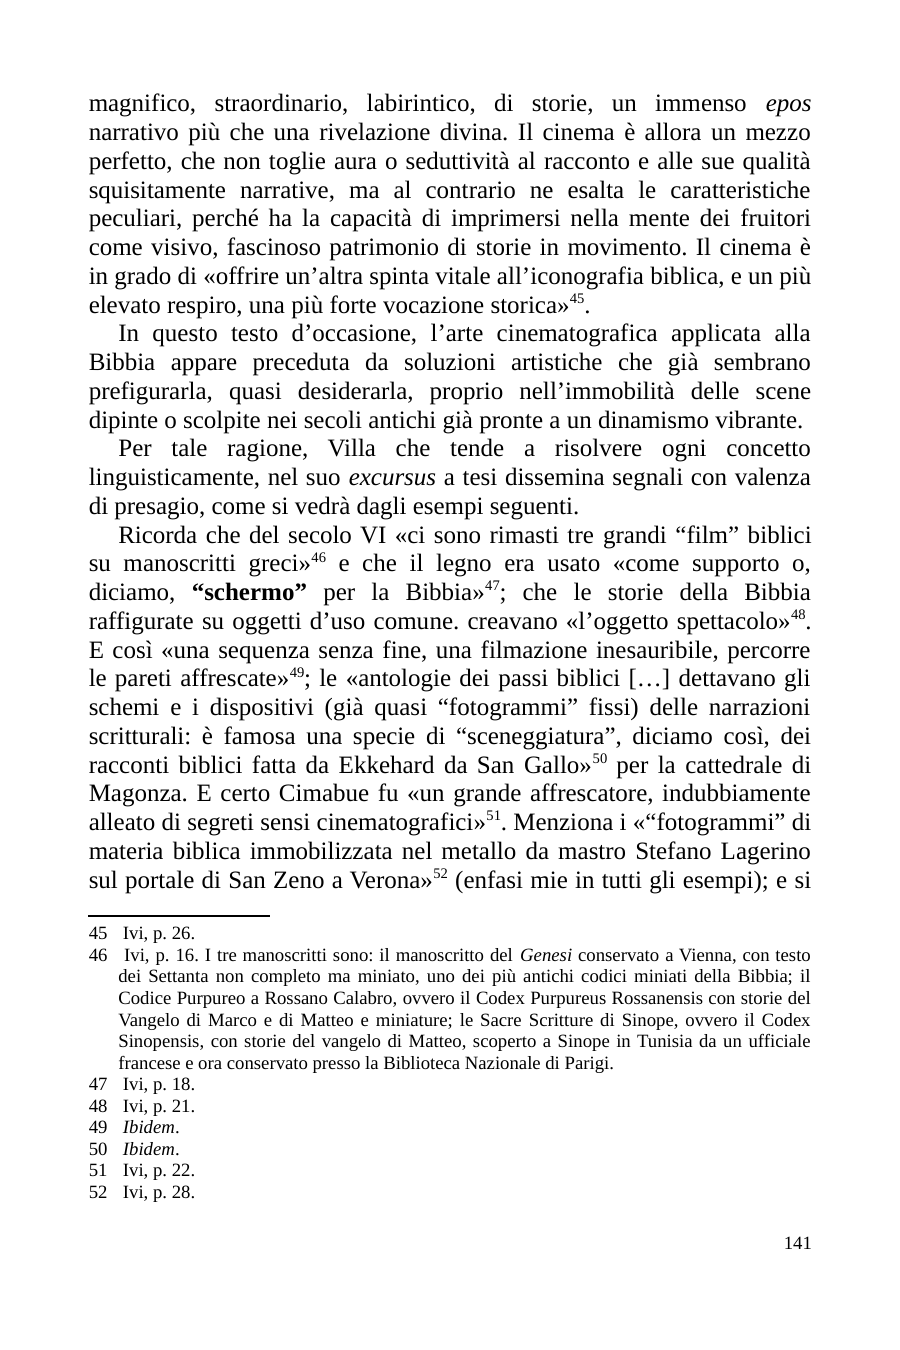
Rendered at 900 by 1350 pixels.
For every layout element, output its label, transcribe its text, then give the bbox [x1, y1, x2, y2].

text magnifico, straordinario, labirintico, di storie, un immenso epos narrativo più che una rivelazione divina. Il cinema è allora un mezzo perfetto, che non toglie aura o seduttività al racconto e alle sue qualità squisitamente narrative, ma al contrario ne esalta le caratteristiche peculiari, perché ha la capacità di imprimersi nella mente dei fruitori come visivo, fascinoso patrimonio di storie in movimento. Il cinema è in grado di «offrire un’altra spinta vitale all’iconografia biblica, e un più elevato respiro, una più forte vocazione storica». [88, 88, 811, 318]
text Ivi, p. 16. I tre manoscritti sono: il manoscritto del Genesi conservato a Vienna, con testo dei Settanta non completo ma miniato, uno dei più antichi codici miniati della Bibbia; il Codice Purpureo a Rossano Calabro, ovvero il Codex Purpureus Rossanensis con storie del Vangelo di Marco e di Matteo e miniature; le Sacre Scritture di Sinope, ovvero il Codex Sinopensis, con storie del vangelo di Matteo, scoperto a Sinope in Tunisia da un ufficiale francese e ora conservato presso la Biblioteca Nazionale di Parigi. [88, 944, 811, 1073]
text Ivi, p. 28. [88, 1181, 811, 1202]
text Ivi, p. 26. [88, 922, 811, 944]
text Ricorda che del secolo VI «ci sono rimasti tre grandi “film” biblici su manoscritti greci» e che il legno era usato «come supporto o, diciamo, “schermo” per la Bibbia»; che le storie della Bibbia raffigurate su oggetti d’uso comune. creavano «l’oggetto spettacolo». E così «una sequenza senza fine, una filmazione inesauribile, percorre le pareti affrescate»; le «antologie dei passi biblici […] dettavano gli schemi e i dispositivi (già quasi “fotogrammi” fissi) delle narrazioni scritturali: è famosa una specie di “sceneggiatura”, diciamo così, dei racconti biblici fatta da Ekkehard da San Gallo» per la cattedrale di Magonza. E certo Cimabue fu «un grande affrescatore, indubbiamente alleato di segreti sensi cinematografici». Menziona i «“fotogrammi” di materia biblica immobilizzata nel metallo da mastro Stefano Lagerino sul portale di San Zeno a Verona» (enfasi mie in tutti gli esempi); e si [88, 520, 811, 893]
text Ibidem. [88, 1138, 811, 1159]
text Ivi, p. 22. [88, 1159, 811, 1181]
text In questo testo d’occasione, l’arte cinematografica applicata alla Bibbia appare preceduta da soluzioni artistiche che già sembrano prefigurarla, quasi desiderarla, proprio nell’immobilità delle scene dipinte o scolpite nei secoli antichi già pronte a un dinamismo vibrante. [88, 318, 811, 433]
text Ibidem. [88, 1116, 811, 1138]
text Per tale ragione, Villa che tende a risolvere ogni concetto linguisticamente, nel suo excursus a tesi dissemina segnali con valenza di presagio, come si vedrà dagli esempi seguenti. [88, 433, 811, 520]
text Ivi, p. 18. [88, 1073, 811, 1095]
text Ivi, p. 21. [88, 1095, 811, 1116]
